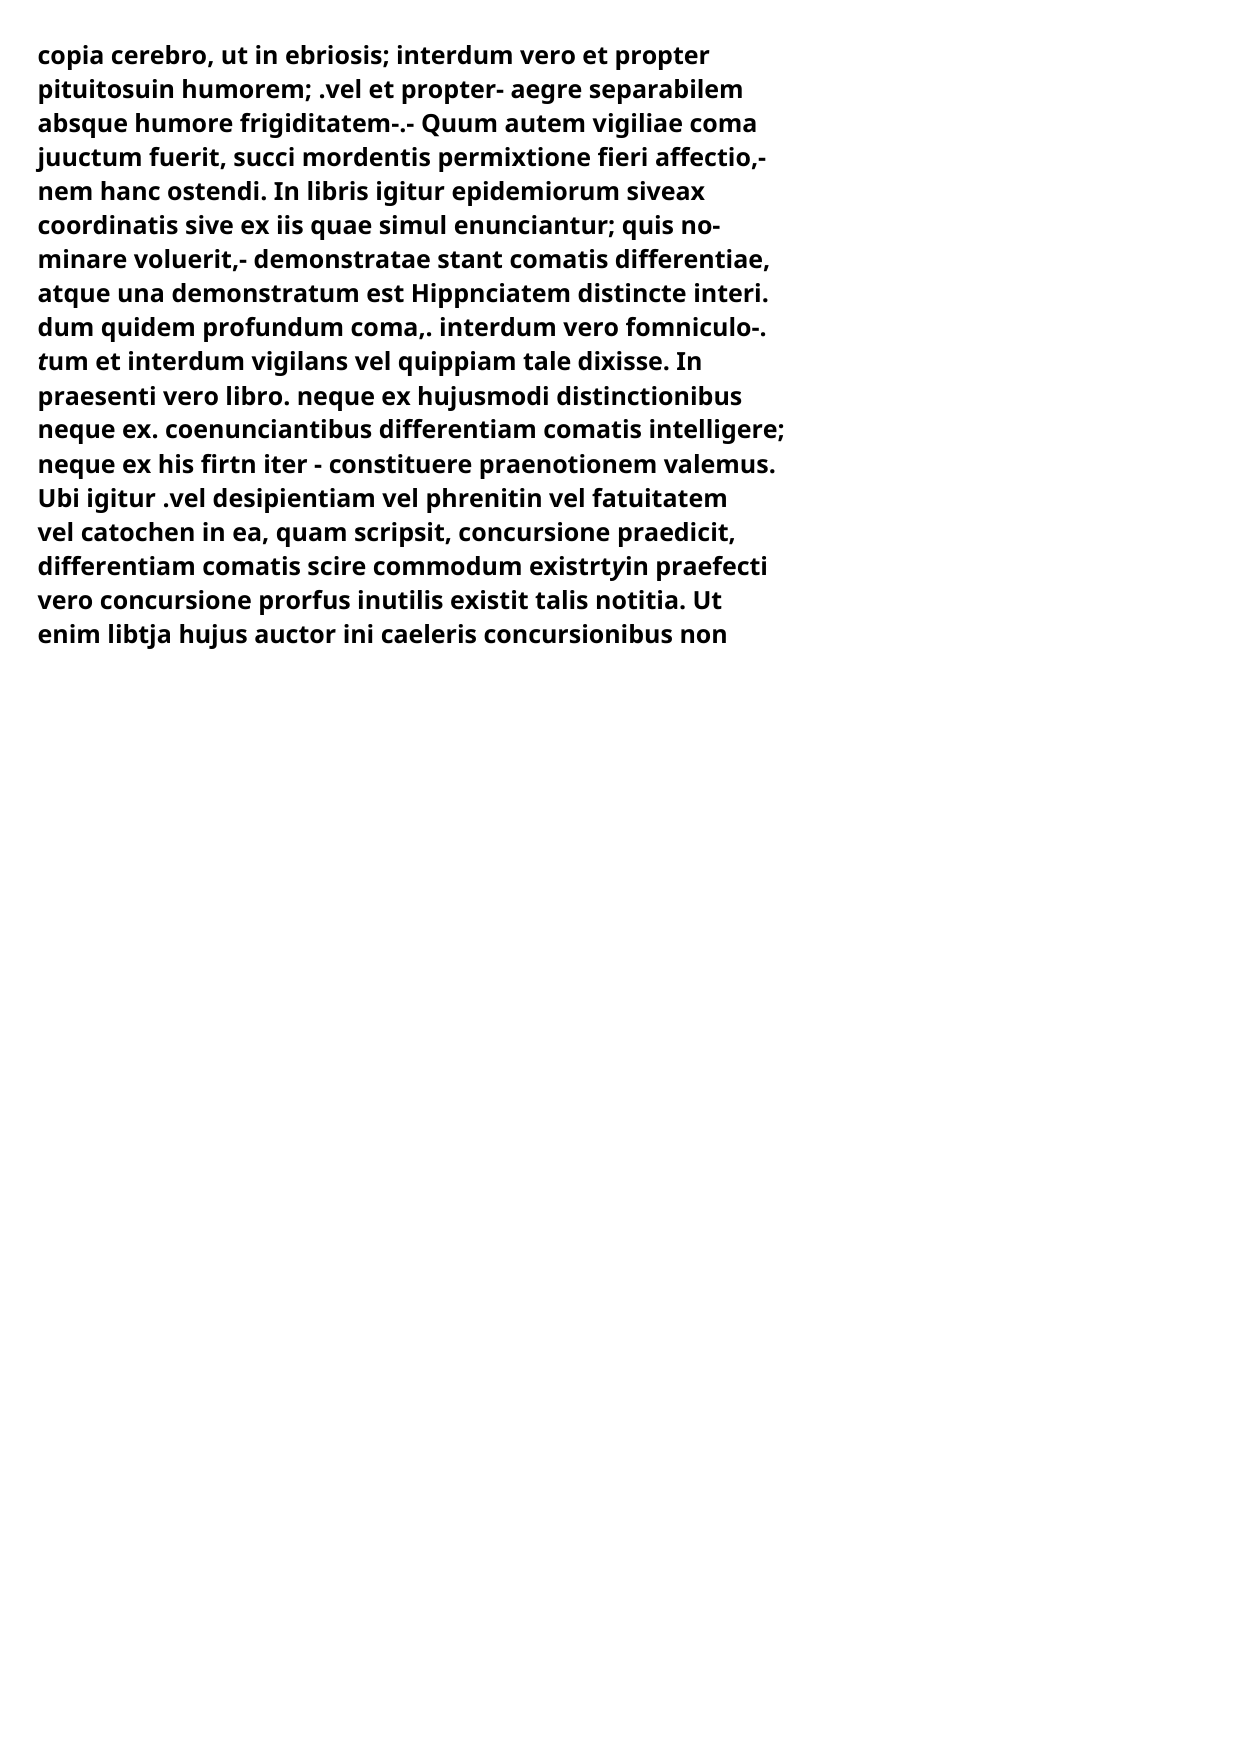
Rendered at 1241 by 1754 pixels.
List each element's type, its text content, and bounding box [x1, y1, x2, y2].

text copia cerebro, ut in ebriosis; interdum vero et propter pituitosuin humorem; .vel et propter- aegre separabilem absque humore frigiditatem-.- Quum autem vigiliae coma juuctum fuerit, succi mordentis permixtione fieri affectio,- nem hanc ostendi. In libris igitur epidemiorum siveax coordinatis sive ex iis quae simul enunciantur; quis no- minare voluerit,- demonstratae stant comatis differentiae, atque una demonstratum est Hippnciatem distincte interi. dum quidem profundum coma,. interdum vero fomniculo-. tum et interdum vigilans vel quippiam tale dixisse. In praesenti vero libro. neque ex hujusmodi distinctionibus neque ex. coenunciantibus differentiam comatis intelligere; neque ex his firtn iter - constituere praenotionem valemus. Ubi igitur .vel desipientiam vel phrenitin vel fatuitatem vel catochen in ea, quam scripsit, concursione praedicit, differentiam comatis scire commodum existrtyin praefecti vero concursione prorfus inutilis existit talis notitia. Ut enim libtja hujus auctor ini caeleris concursionibus non [37, 37, 1203, 651]
